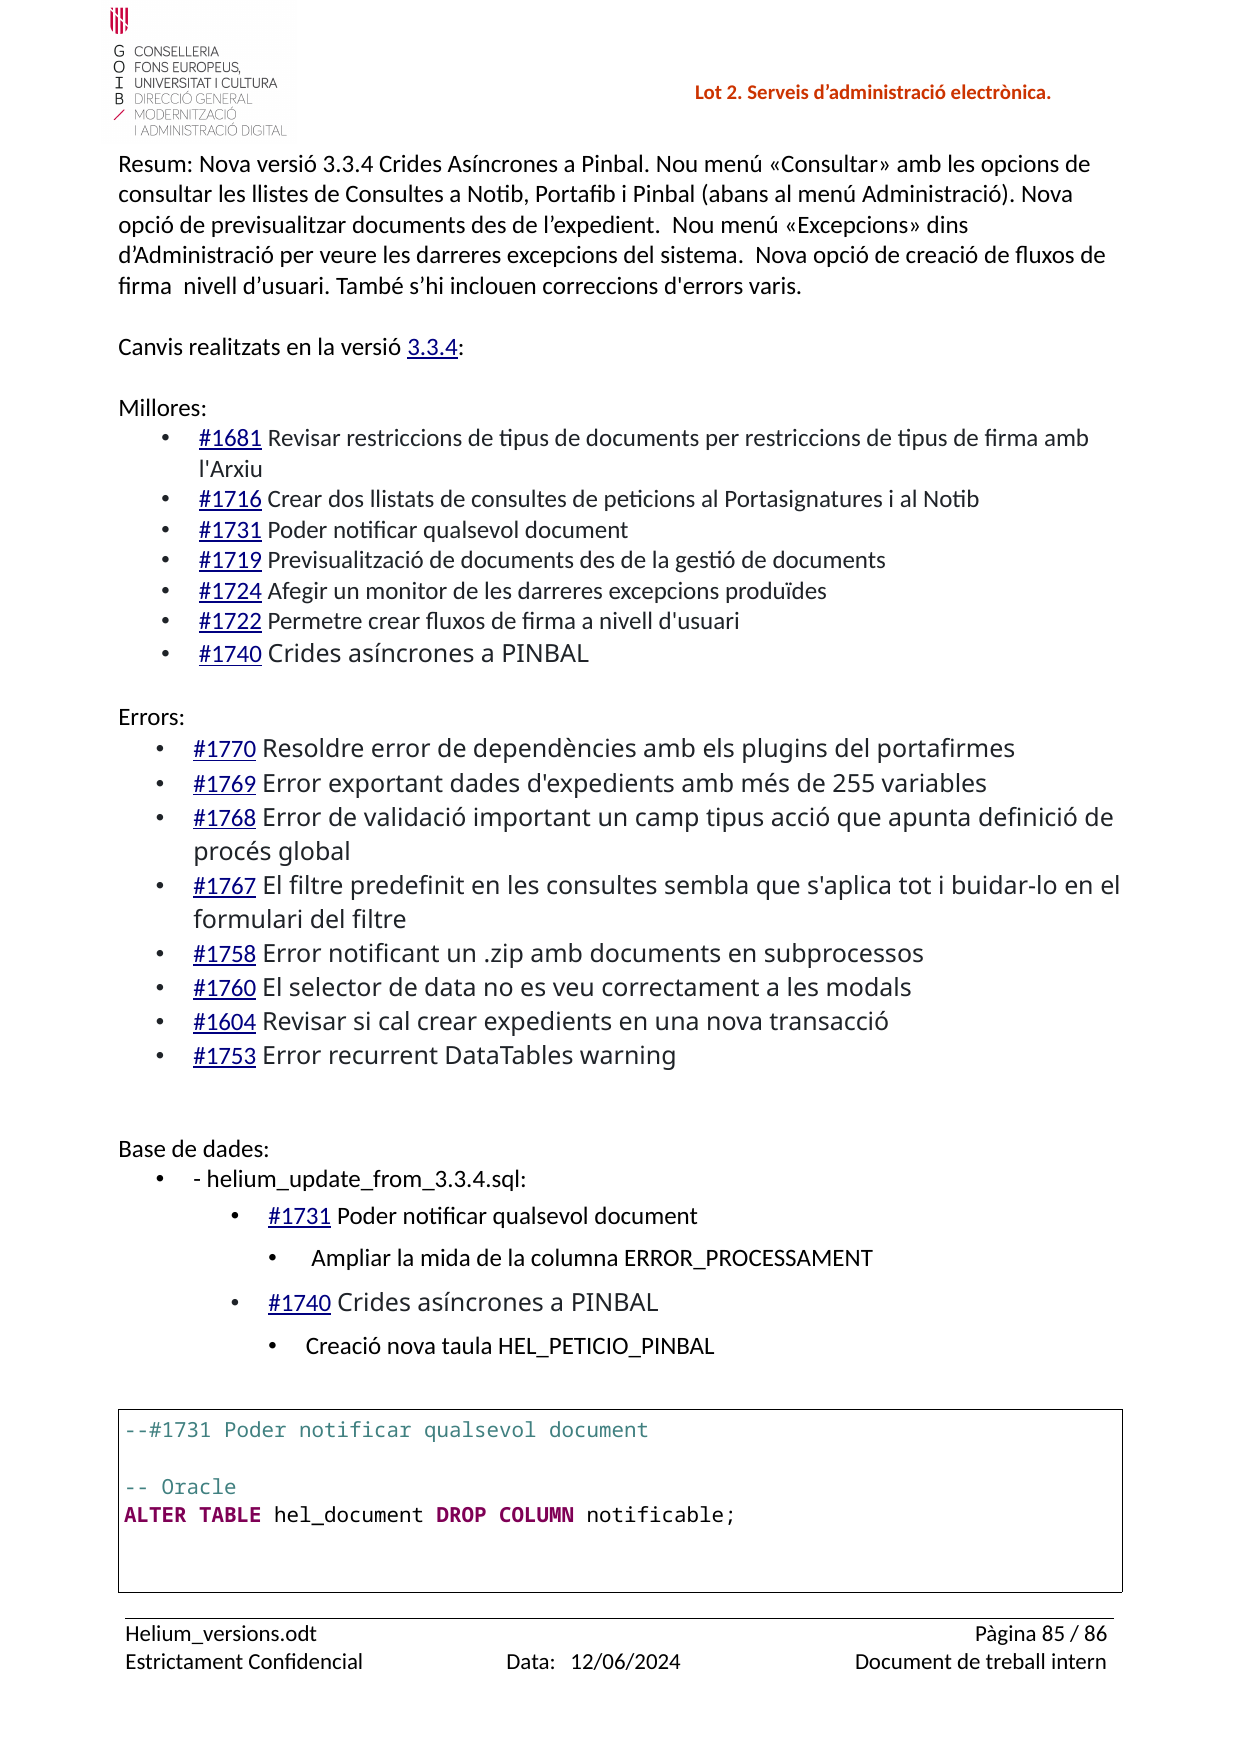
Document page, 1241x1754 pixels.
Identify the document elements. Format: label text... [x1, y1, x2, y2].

text Base de dades: [118, 1133, 1122, 1163]
text Millores: [118, 392, 1122, 422]
list #1767 El filtre predefinit en les consultes sembla que s'aplica tot i buidar-lo en el formulari del filtre [156, 867, 1122, 936]
list #1719 Previsualització de documents des de la gestió de documents [161, 544, 1122, 575]
list #1758 Error notificant un .zip amb documents en subprocessos [156, 936, 1122, 969]
list #1731 Poder notificar qualsevol document [231, 1200, 1122, 1230]
list #1760 El selector de data no es veu correctament a les modals [156, 969, 1122, 1004]
list #1740 Crides asíncrones a PINBAL [161, 636, 1122, 670]
list #1716 Crear dos llistats de consultes de peticions al Portasignatures i al Notib [161, 483, 1122, 514]
list Creació nova taula HEL_PETICIO_PINBAL [268, 1331, 1122, 1361]
list #1740 Crides asíncrones a PINBAL [231, 1284, 1122, 1319]
list #1753 Error recurrent DataTables warning [156, 1038, 1122, 1072]
list #1731 Poder notificar qualsevol document [161, 514, 1122, 544]
list - helium_update_from_3.3.4.sql: [156, 1163, 1122, 1194]
list #1770 Resoldre error de dependències amb els plugins del portafirmes [156, 731, 1122, 765]
text Errors: [118, 701, 1122, 731]
list #1604 Revisar si cal crear expedients en una nova transacció [156, 1004, 1122, 1038]
list #1681 Revisar restriccions de tipus de documents per restriccions de tipus de firma amb l'Arxiu [161, 422, 1122, 483]
text Canvis realitzats en la versió 3.3.4: [118, 331, 1122, 361]
text Resum: Nova versió 3.3.4 Crides Asíncrones a Pinbal. Nou menú «Consultar» amb les opcions de consultar les llistes de Consultes a Notib, Portafib i Pinbal (abans al menú Administració). Nova opció de previsualitzar documents des de l’expedient. Nou menú «Excepcions» dins d’Administració per veure les darreres excepcions del sistema. Nova opció de creació de fluxos de firma nivell d’usuari. També s’hi inclouen correccions d'errors varis. [118, 148, 1122, 300]
picture [100, 0, 297, 144]
list #1768 Error de validació important un camp tipus acció que apunta definició de procés global [156, 799, 1122, 867]
list #1724 Afegir un monitor de les darreres excepcions produïdes [161, 575, 1122, 606]
table_header --#1731 Poder notificar qualsevol document -- Oracle ALTER TABLE hel_document DROP COLUMN notificable; [119, 1410, 1122, 1592]
list #1722 Permetre crear fluxos de firma a nivell d'usuari [161, 606, 1122, 636]
list #1769 Error exportant dades d'expedients amb més de 255 variables [156, 765, 1122, 799]
list Ampliar la mida de la columna ERROR_PROCESSAMENT [268, 1242, 1122, 1273]
